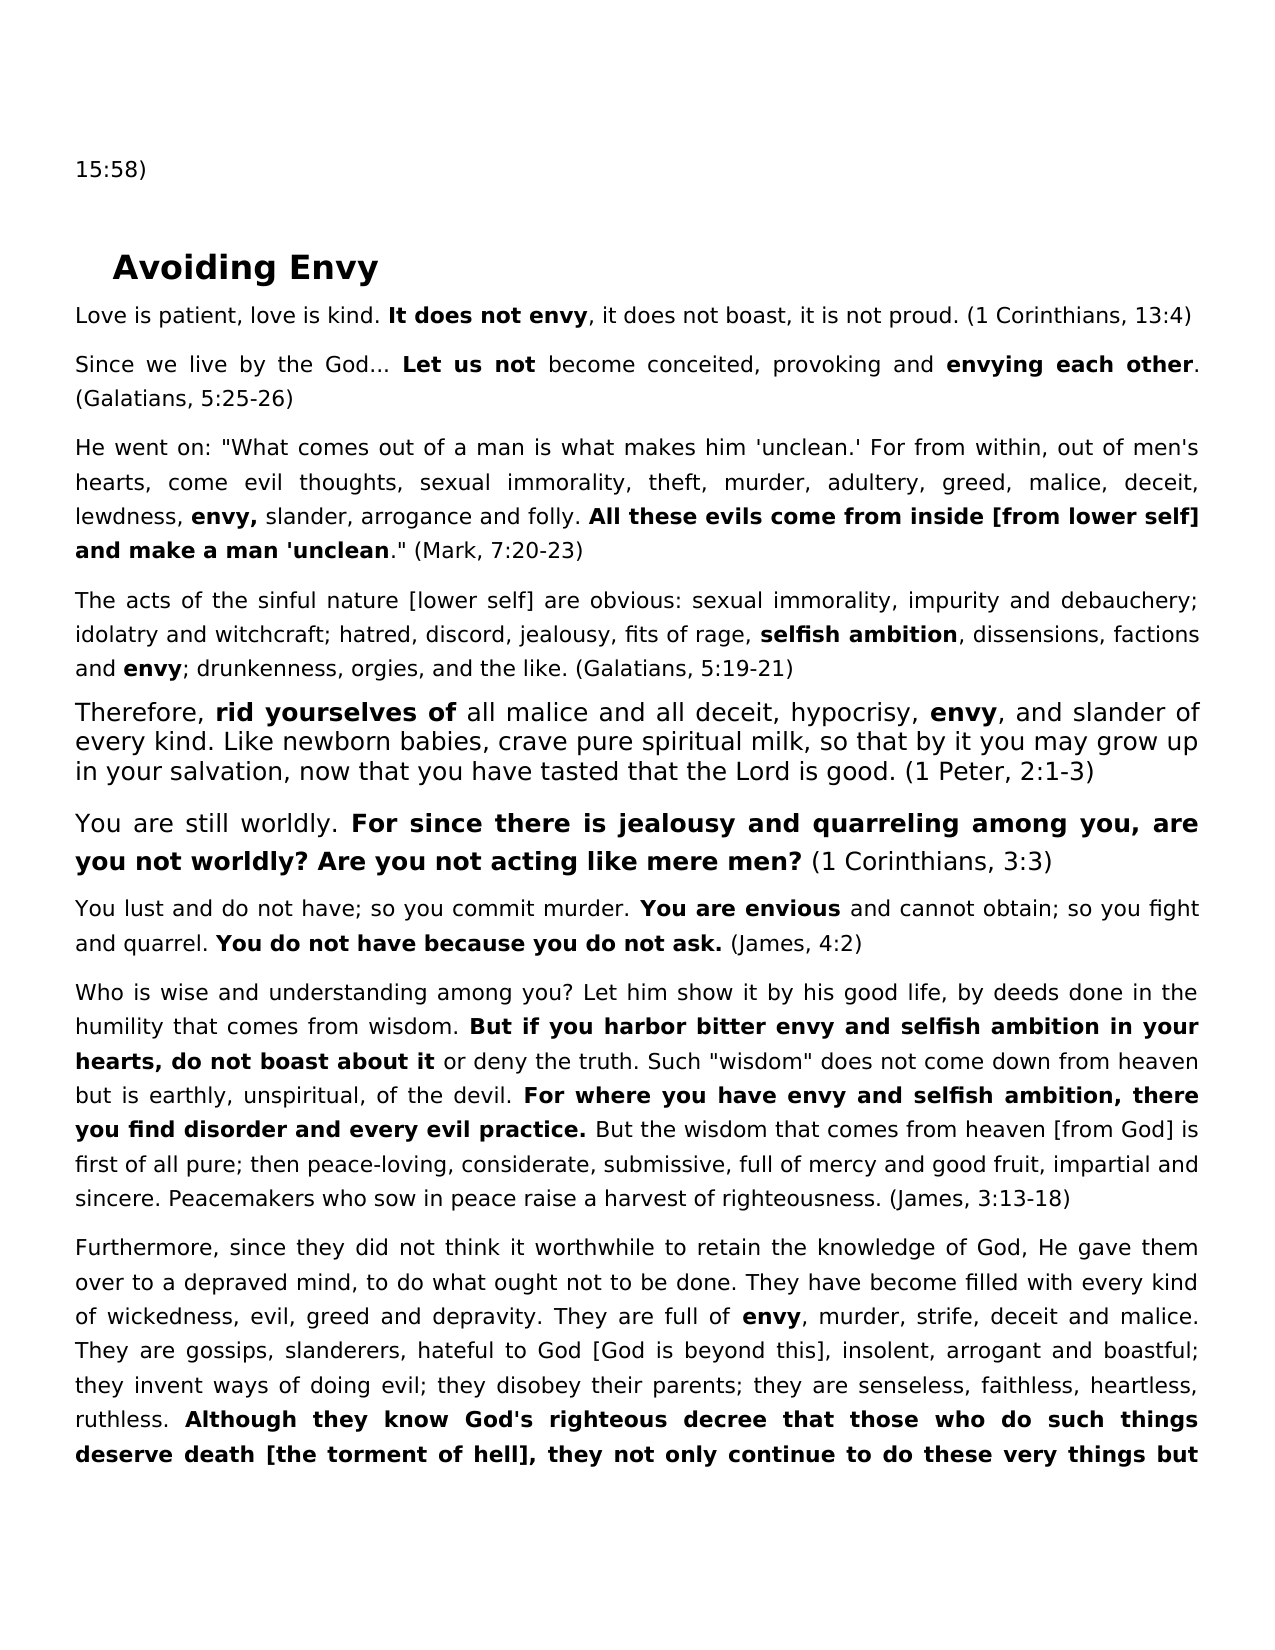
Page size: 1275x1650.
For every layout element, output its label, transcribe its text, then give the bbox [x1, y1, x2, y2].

text Who is wise and understanding among you? Let him show it by his good life, by deeds done in the humility that comes from wisdom. But if you harbor bitter envy and selfish ambition in your hearts, do not boast about it or deny the truth. Such "wisdom" does not come down from heaven but is earthly, unspiritual, of the devil. For where you have envy and selfish ambition, there you find disorder and every evil practice. But the wisdom that comes from heaven [from God] is first of all pure; then peace-loving, considerate, submissive, full of mercy and good fruit, impartial and sincere. Peacemakers who sow in peace raise a harvest of righteousness. (James, 3:13-18) [75, 973, 1200, 1213]
text You are still worldly. For since there is jealousy and quarreling among you, are you not worldly? Are you not acting like mere men? (1 Corinthians, 3:3) [75, 803, 1200, 878]
text 15:58) [75, 150, 1200, 184]
text Furthermore, since they did not think it worthwhile to retain the knowledge of God, He gave them over to a depraved mind, to do what ought not to be done. They have become filled with every kind of wickedness, evil, greed and depravity. They are full of envy, murder, strife, deceit and malice. They are gossips, slanderers, hateful to God [God is beyond this], insolent, arrogant and boastful; they invent ways of doing evil; they disobey their parents; they are senseless, faithless, heartless, ruthless. Although they know God's righteous decree that those who do such things deserve death [the torment of hell], they not only continue to do these very things but [75, 1228, 1200, 1469]
text You lust and do not have; so you commit murder. You are envious and cannot obtain; so you fight and quarrel. You do not have because you do not ask. (James, 4:2) [75, 889, 1200, 958]
text The acts of the sinful nature [lower self] are obvious: sexual immorality, impurity and debauchery; idolatry and witchcraft; hatred, discord, jealousy, fits of rage, selfish ambition, dissensions, factions and envy; drunkenness, orgies, and the like. (Galatians, 5:19-21) [75, 581, 1200, 684]
subtitle Avoiding Envy [112, 248, 1200, 287]
text Therefore, rid yourselves of all malice and all deceit, hypocrisy, envy, and slander of every kind. Like newborn babies, crave pure spiritual milk, so that by it you may grow up in your salvation, now that you have tasted that the Lord is good. (1 Peter, 2:1-3) [75, 698, 1200, 786]
text He went on: "What comes out of a man is what makes him 'unclean.' For from within, out of men's hearts, come evil thoughts, sexual immorality, theft, murder, adultery, greed, malice, deceit, lewdness, envy, slander, arrogance and folly. All these evils come from inside [from lower self] and make a man 'unclean." (Mark, 7:20-23) [75, 428, 1200, 566]
text Love is patient, love is kind. It does not envy, it does not boast, it is not proud. (1 Corinthians, 13:4) [75, 296, 1200, 330]
text Since we live by the God... Let us not become conceited, provoking and envying each other. (Galatians, 5:25-26) [75, 345, 1200, 413]
